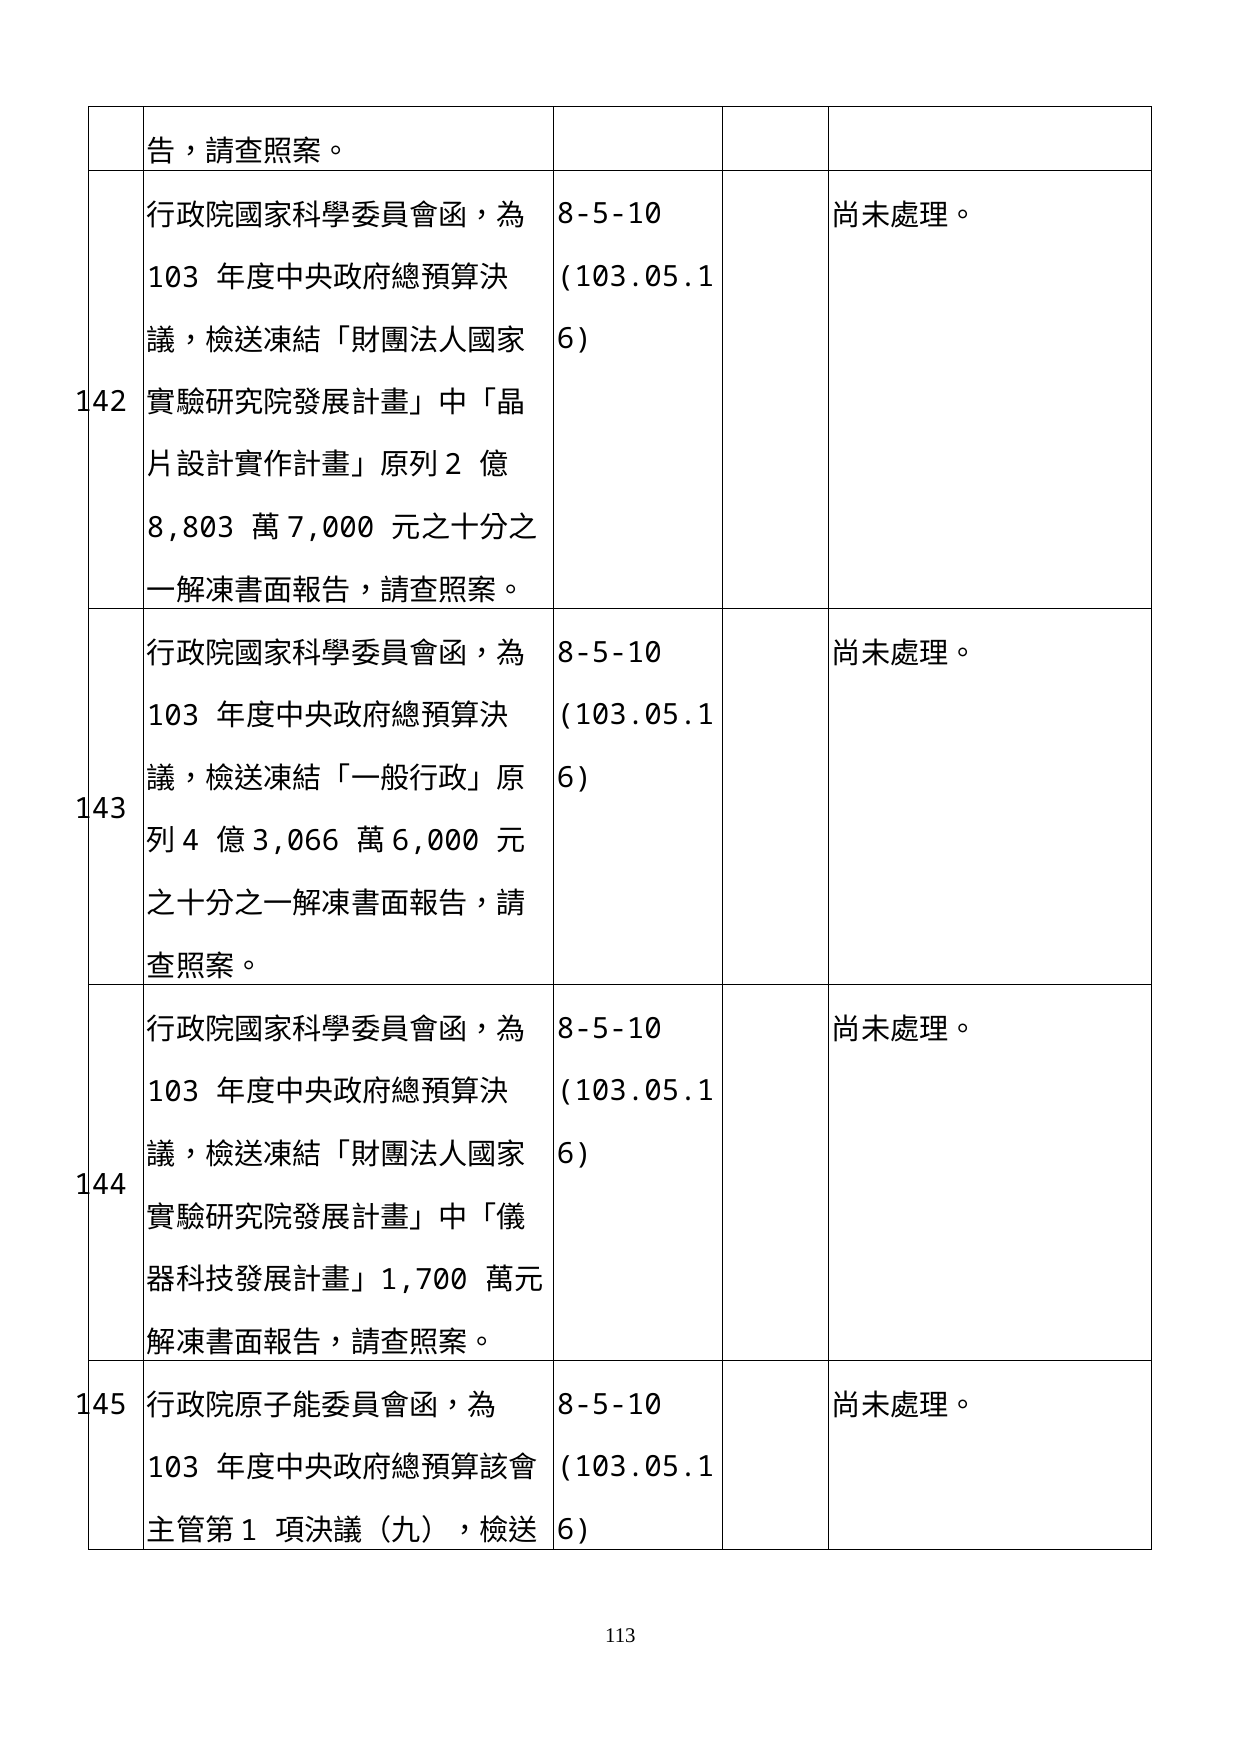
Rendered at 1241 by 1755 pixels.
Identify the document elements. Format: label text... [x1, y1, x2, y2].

table_cell [829, 107, 1151, 169]
table_cell 尚未處理。 [829, 609, 1151, 984]
table_cell [89, 171, 143, 608]
table_cell [723, 171, 828, 608]
table_cell 尚未處理。 [829, 985, 1151, 1360]
table_cell [723, 985, 828, 1360]
table_cell 8-5-10 (103.05.16) [554, 985, 722, 1360]
table_cell 尚未處理。 [829, 171, 1151, 608]
table_cell [723, 1361, 828, 1549]
table_cell [89, 985, 143, 1360]
table_cell [89, 1361, 143, 1549]
table_cell 行政院國家科學委員會函，為103 年度中央政府總預算決議，檢送凍結「一般行政」原列4 億3,066 萬6,000 元之十分之一解凍書面報告，請查照案。 [144, 609, 553, 984]
table_cell 告，請查照案。 [144, 107, 553, 169]
table_cell [89, 107, 143, 169]
table_cell [723, 609, 828, 984]
table_cell 尚未處理。 [829, 1361, 1151, 1549]
table_cell 8-5-10 (103.05.16) [554, 1361, 722, 1549]
table_cell 行政院國家科學委員會函，為103 年度中央政府總預算決議，檢送凍結「財團法人國家實驗研究院發展計畫」中「儀器科技發展計畫」1,700 萬元解凍書面報告，請查照案。 [144, 985, 553, 1360]
table_cell [723, 107, 828, 169]
table_cell 8-5-10 (103.05.16) [554, 609, 722, 984]
table_cell 行政院國家科學委員會函，為103 年度中央政府總預算決議，檢送凍結「財團法人國家實驗研究院發展計畫」中「晶片設計實作計畫」原列2 億8,803 萬7,000 元之十分之一解凍書面報告，請查照案。 [144, 171, 553, 608]
table_cell [89, 609, 143, 984]
table_cell 行政院原子能委員會函，為103 年度中央政府總預算該會主管第1 項決議（九），檢送 [144, 1361, 553, 1549]
table_cell 8-5-10 (103.05.16) [554, 171, 722, 608]
table_cell [554, 107, 722, 169]
